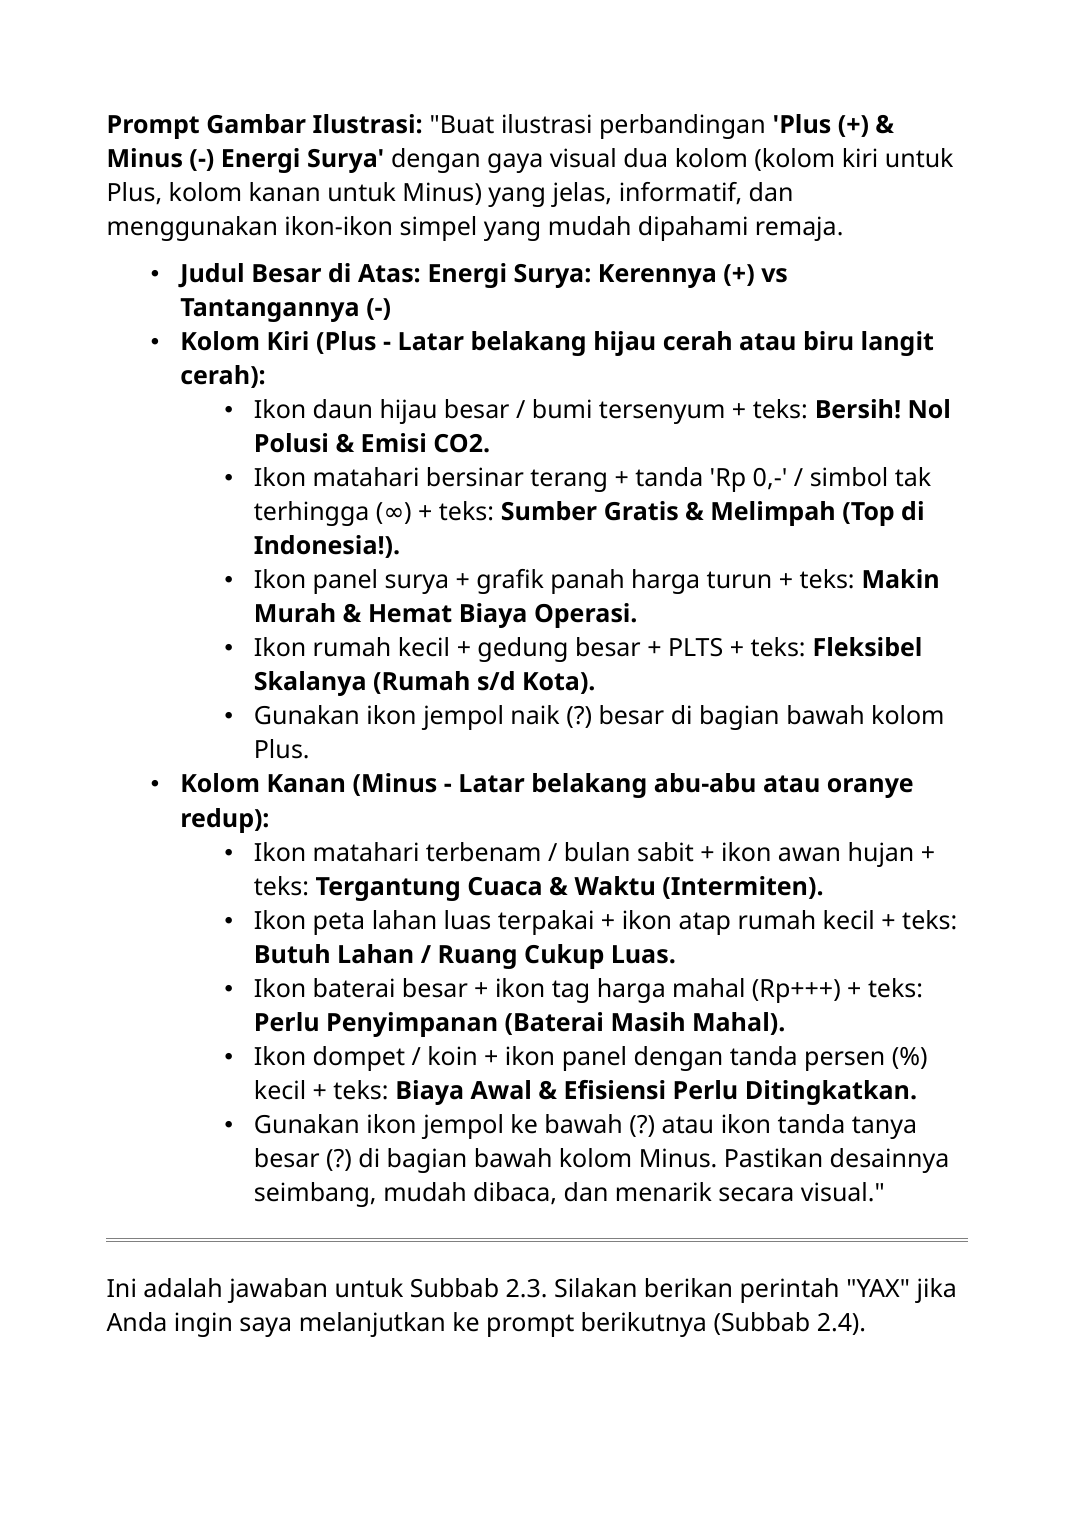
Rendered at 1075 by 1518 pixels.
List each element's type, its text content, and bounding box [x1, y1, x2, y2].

text Prompt Gambar Ilustrasi: "Buat ilustrasi perbandingan 'Plus (+) & Minus (-) Energi Surya' dengan gaya visual dua kolom (kolom kiri untuk Plus, kolom kanan untuk Minus) yang jelas, informatif, dan menggunakan ikon-ikon simpel yang mudah dipahami remaja. [106, 106, 968, 243]
list Ikon baterai besar + ikon tag harga mahal (Rp+++) + teks: Perlu Penyimpanan (Baterai Masih Mahal). [224, 971, 968, 1039]
list Ikon rumah kecil + gedung besar + PLTS + teks: Fleksibel Skalanya (Rumah s/d Kota). [224, 630, 968, 698]
list Ikon daun hijau besar / bumi tersenyum + teks: Bersih! Nol Polusi & Emisi CO2. [224, 391, 968, 459]
list Ikon dompet / koin + ikon panel dengan tanda persen (%) kecil + teks: Biaya Awal & Efisiensi Perlu Ditingkatkan. [224, 1039, 968, 1107]
list Gunakan ikon jempol naik (?) besar di bagian bawah kolom Plus. [224, 698, 968, 766]
list Gunakan ikon jempol ke bawah (?) atau ikon tanda tanya besar (?) di bagian bawah kolom Minus. Pastikan desainnya seimbang, mudah dibaca, dan menarik secara visual." [224, 1107, 968, 1209]
list Judul Besar di Atas: Energi Surya: Kerennya (+) vs Tantangannya (-) [151, 255, 968, 323]
list Ikon peta lahan luas terpakai + ikon atap rumah kecil + teks: Butuh Lahan / Ruang Cukup Luas. [224, 902, 968, 971]
list Kolom Kanan (Minus - Latar belakang abu-abu atau oranye redup): [151, 766, 968, 834]
list Kolom Kiri (Plus - Latar belakang hijau cerah atau biru langit cerah): [151, 323, 968, 391]
list Ikon panel surya + grafik panah harga turun + teks: Makin Murah & Hemat Biaya Operasi. [224, 562, 968, 630]
list Ikon matahari terbenam / bulan sabit + ikon awan hujan + teks: Tergantung Cuaca & Waktu (Intermiten). [224, 834, 968, 902]
list Ikon matahari bersinar terang + tanda 'Rp 0,-' / simbol tak terhingga (∞) + teks: Sumber Gratis & Melimpah (Top di Indonesia!). [224, 459, 968, 562]
text Ini adalah jawaban untuk Subbab 2.3. Silakan berikan perintah "YAX" jika Anda ingin saya melanjutkan ke prompt berikutnya (Subbab 2.4). [106, 1270, 968, 1338]
